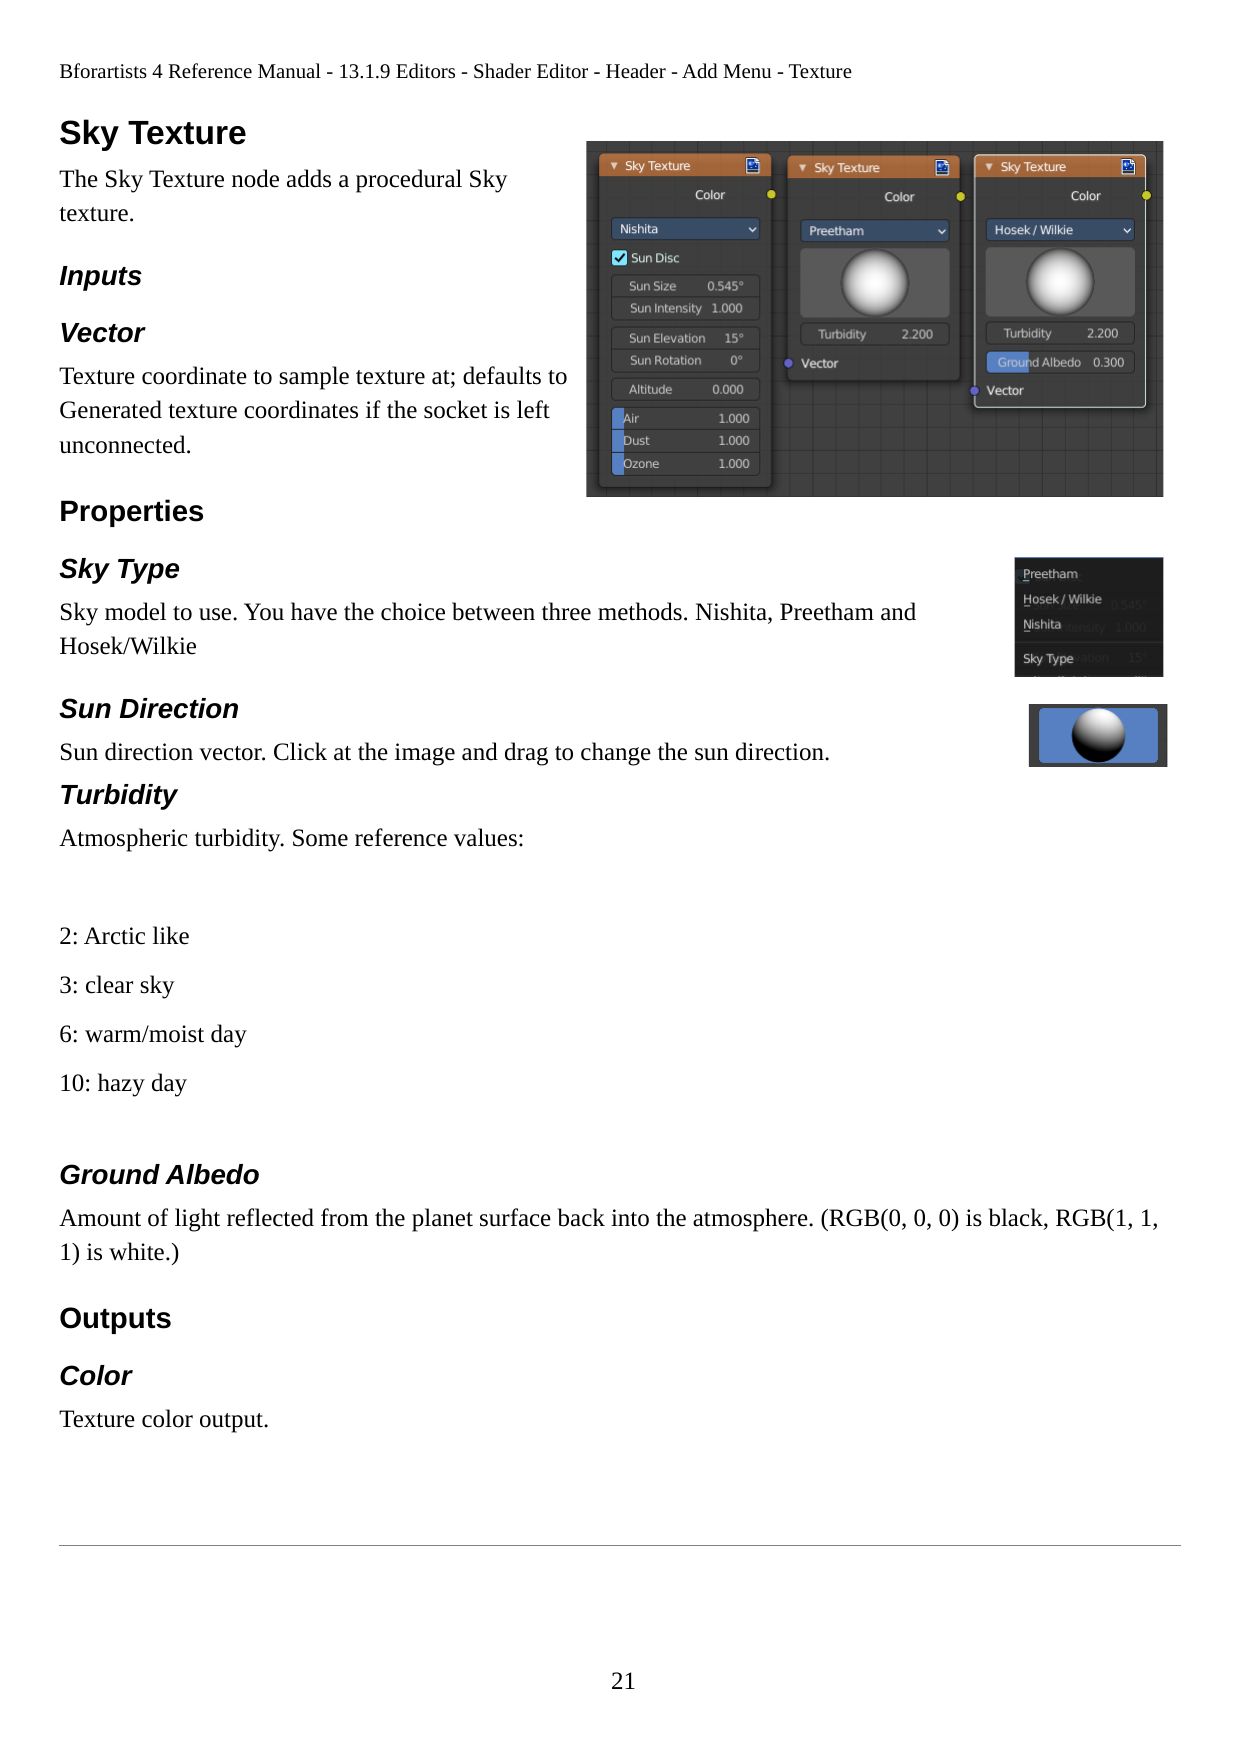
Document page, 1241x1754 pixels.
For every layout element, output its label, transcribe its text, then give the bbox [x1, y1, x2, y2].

subtitle Color [59, 1360, 1181, 1392]
text Amount of light reflected from the planet surface back into the atmosphere. (RGB(0, 0, 0) is black, RGB(1, 1, 1) is white.) [59, 1203, 1181, 1266]
picture [1028, 704, 1168, 767]
picture [1014, 557, 1164, 677]
subtitle Sky Type [59, 552, 1181, 584]
text The Sky Texture node adds a procedural Sky texture. [59, 164, 586, 227]
text 3: clear sky [59, 970, 1181, 999]
subtitle [1164, 317, 1181, 348]
subtitle Sky Texture [59, 113, 1181, 151]
subtitle Turbidity [59, 778, 1181, 810]
text Atmospheric turbidity. Some reference values: [59, 823, 1181, 852]
text 2: Arctic like [59, 921, 1181, 950]
subtitle Inputs [59, 260, 586, 292]
picture [586, 141, 1164, 497]
text Sky model to use. You have the choice between three methods. Nishita, Preetham and Hosek/Wilkie [59, 597, 1014, 660]
subtitle [1164, 260, 1181, 292]
subtitle Ground Albedo [59, 1158, 1181, 1190]
subtitle Vector [59, 317, 586, 348]
text Sun direction vector. Click at the image and drag to change the sun direction. [59, 737, 1028, 766]
text Texture coordinate to sample texture at; defaults to Generated texture coordinates if the socket is left unconnected. [59, 361, 586, 459]
subtitle Properties [59, 494, 1181, 527]
text [1164, 164, 1181, 227]
subtitle Sun Direction [59, 693, 1181, 725]
text 10: hazy day [59, 1068, 1181, 1097]
text 6: warm/moist day [59, 1019, 1181, 1048]
text Texture color output. [59, 1404, 1181, 1433]
subtitle Outputs [59, 1301, 1181, 1335]
